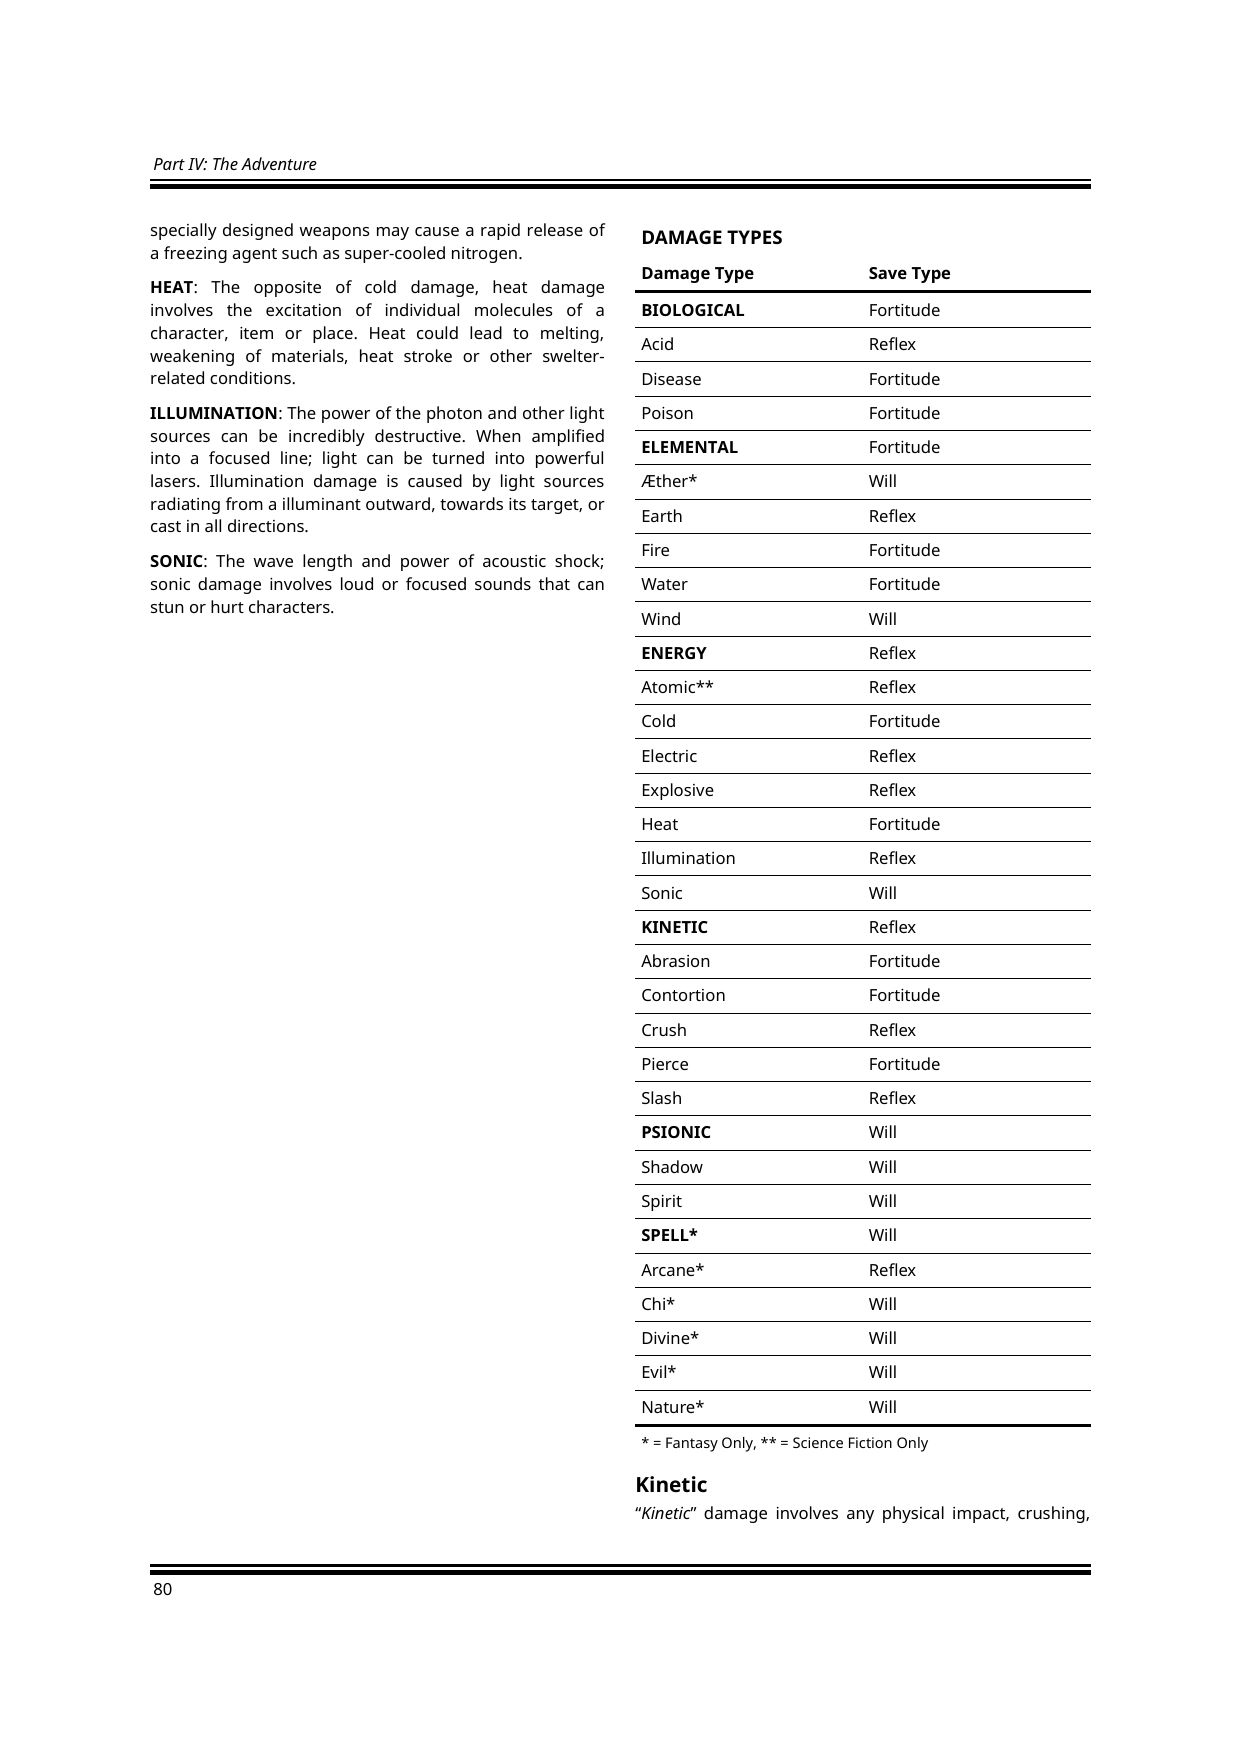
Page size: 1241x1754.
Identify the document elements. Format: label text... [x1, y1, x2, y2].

table_cell Reflex [863, 671, 1091, 704]
table_cell PSIONIC [635, 1116, 863, 1149]
table_cell Disease [635, 362, 863, 396]
table_cell Fortitude [863, 397, 1091, 430]
table_cell Fortitude [863, 808, 1091, 841]
table_cell Fortitude [863, 979, 1091, 1012]
table_cell Electric [635, 739, 863, 773]
table_cell Pierce [635, 1048, 863, 1081]
table_cell Cold [635, 705, 863, 738]
table_cell Sonic [635, 876, 863, 910]
table_cell Will [863, 1288, 1091, 1321]
table_cell ELEMENTAL [635, 431, 863, 464]
table_cell Damage Type [635, 256, 863, 290]
table_cell Will [863, 465, 1091, 498]
table_cell KINETIC [635, 911, 863, 944]
table_cell Reflex [863, 1082, 1091, 1115]
table_cell Nature* [635, 1391, 863, 1424]
text SONIC: The wave length and power of acoustic shock; sonic damage involves loud or focused sounds that can stun or hurt characters. [150, 550, 605, 618]
table_cell Reflex [863, 637, 1091, 670]
table_cell Fortitude [863, 362, 1091, 396]
table_cell Acid [635, 328, 863, 361]
table_cell BIOLOGICAL [635, 293, 863, 327]
table_cell Reflex [863, 1254, 1091, 1287]
table_cell Will [863, 1219, 1091, 1252]
table_cell Heat [635, 808, 863, 841]
text HEAT: The opposite of cold damage, heat damage involves the excitation of individual molecules of a character, item or place. Heat could lead to melting, weakening of materials, heat stroke or other swelter-related conditions. [150, 276, 605, 389]
table_cell Will [863, 1185, 1091, 1218]
table_cell Reflex [863, 911, 1091, 944]
table_cell Chi* [635, 1288, 863, 1321]
table_cell Reflex [863, 328, 1091, 361]
table_cell Reflex [863, 500, 1091, 533]
table_cell Reflex [863, 774, 1091, 807]
table_cell Fortitude [863, 534, 1091, 567]
table_cell Fortitude [863, 945, 1091, 978]
table_cell Will [863, 1116, 1091, 1149]
table_cell Earth [635, 500, 863, 533]
table_cell Save Type [863, 256, 1091, 290]
table_cell Divine* [635, 1322, 863, 1355]
table_cell Atomic** [635, 671, 863, 704]
table_cell Reflex [863, 1014, 1091, 1047]
text “Kinetic” damage involves any physical impact, crushing, [635, 1502, 1091, 1524]
table_cell Shadow [635, 1151, 863, 1184]
table_cell Explosive [635, 774, 863, 807]
table_cell Crush [635, 1014, 863, 1047]
table_header Damage Types [635, 219, 1091, 256]
table_cell Wind [635, 602, 863, 636]
table_cell Will [863, 1356, 1091, 1389]
text specially designed weapons may cause a rapid release of a freezing agent such as super-cooled nitrogen. [150, 219, 605, 264]
table_cell Contortion [635, 979, 863, 1012]
table_cell Fortitude [863, 705, 1091, 738]
table_cell Reflex [863, 842, 1091, 875]
table_cell Will [863, 876, 1091, 910]
table_cell Fortitude [863, 1048, 1091, 1081]
table_cell SPELL* [635, 1219, 863, 1252]
table_cell * = Fantasy Only, ** = Science Fiction Only [635, 1427, 1091, 1458]
table_cell Fortitude [863, 431, 1091, 464]
table_cell Will [863, 1391, 1091, 1424]
table_cell Evil* [635, 1356, 863, 1389]
table_cell Arcane* [635, 1254, 863, 1287]
table_cell Reflex [863, 739, 1091, 773]
table_cell Fortitude [863, 293, 1091, 327]
table_cell Poison [635, 397, 863, 430]
table_cell Fire [635, 534, 863, 567]
table_cell Water [635, 568, 863, 601]
table_cell Will [863, 602, 1091, 636]
table_cell Will [863, 1151, 1091, 1184]
table_cell Spirit [635, 1185, 863, 1218]
table_cell Will [863, 1322, 1091, 1355]
table_cell ENERGY [635, 637, 863, 670]
table_cell Illumination [635, 842, 863, 875]
text ILLUMINATION: The power of the photon and other light sources can be incredibly destructive. When amplified into a focused line; light can be turned into powerful lasers. Illumination damage is caused by light sources radiating from a illuminant outward, towards its target, or cast in all directions. [150, 402, 605, 538]
table_cell Abrasion [635, 945, 863, 978]
table_cell Fortitude [863, 568, 1091, 601]
table_cell Æther* [635, 465, 863, 498]
table_cell Slash [635, 1082, 863, 1115]
text Kinetic [635, 1470, 1091, 1499]
